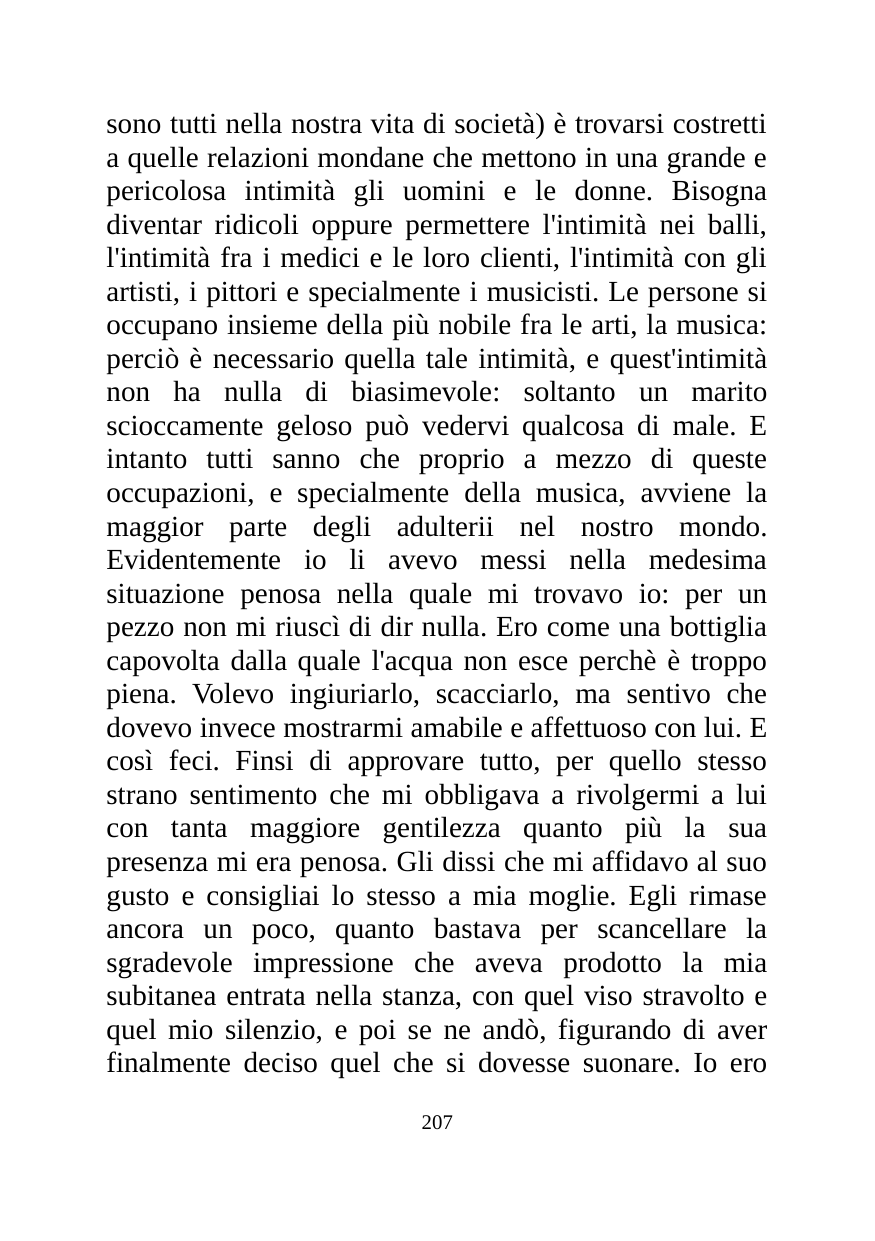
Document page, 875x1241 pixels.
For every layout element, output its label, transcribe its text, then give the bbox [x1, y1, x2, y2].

text sono tutti nella nostra vita di società) è trovarsi costretti a quelle relazioni mondane che mettono in una grande e pericolosa intimità gli uomini e le donne. Bisogna diventar ridicoli oppure permettere l'intimità nei balli, l'intimità fra i medici e le loro clienti, l'intimità con gli artisti, i pittori e specialmente i musicisti. Le persone si occupano insieme della più nobile fra le arti, la musica: perciò è necessario quella tale intimità, e quest'intimità non ha nulla di biasimevole: soltanto un marito scioccamente geloso può vedervi qualcosa di male. E intanto tutti sanno che proprio a mezzo di queste occupazioni, e specialmente della musica, avviene la maggior parte degli adulterii nel nostro mondo. Evidentemente io li avevo messi nella medesima situazione penosa nella quale mi trovavo io: per un pezzo non mi riuscì di dir nulla. Ero come una bottiglia capovolta dalla quale l'acqua non esce perchè è troppo piena. Volevo ingiuriarlo, scacciarlo, ma sentivo che dovevo invece mostrarmi amabile e affettuoso con lui. E così feci. Finsi di approvare tutto, per quello stesso strano sentimento che mi obbligava a rivolgermi a lui con tanta maggiore gentilezza quanto più la sua presenza mi era penosa. Gli dissi che mi affidavo al suo gusto e consigliai lo stesso a mia moglie. Egli rimase ancora un poco, quanto bastava per scancellare la sgradevole impressione che aveva prodotto la mia subitanea entrata nella stanza, con quel viso stravolto e quel mio silenzio, e poi se ne andò, figurando di aver finalmente deciso quel che si dovesse suonare. Io ero [106, 106, 768, 1079]
